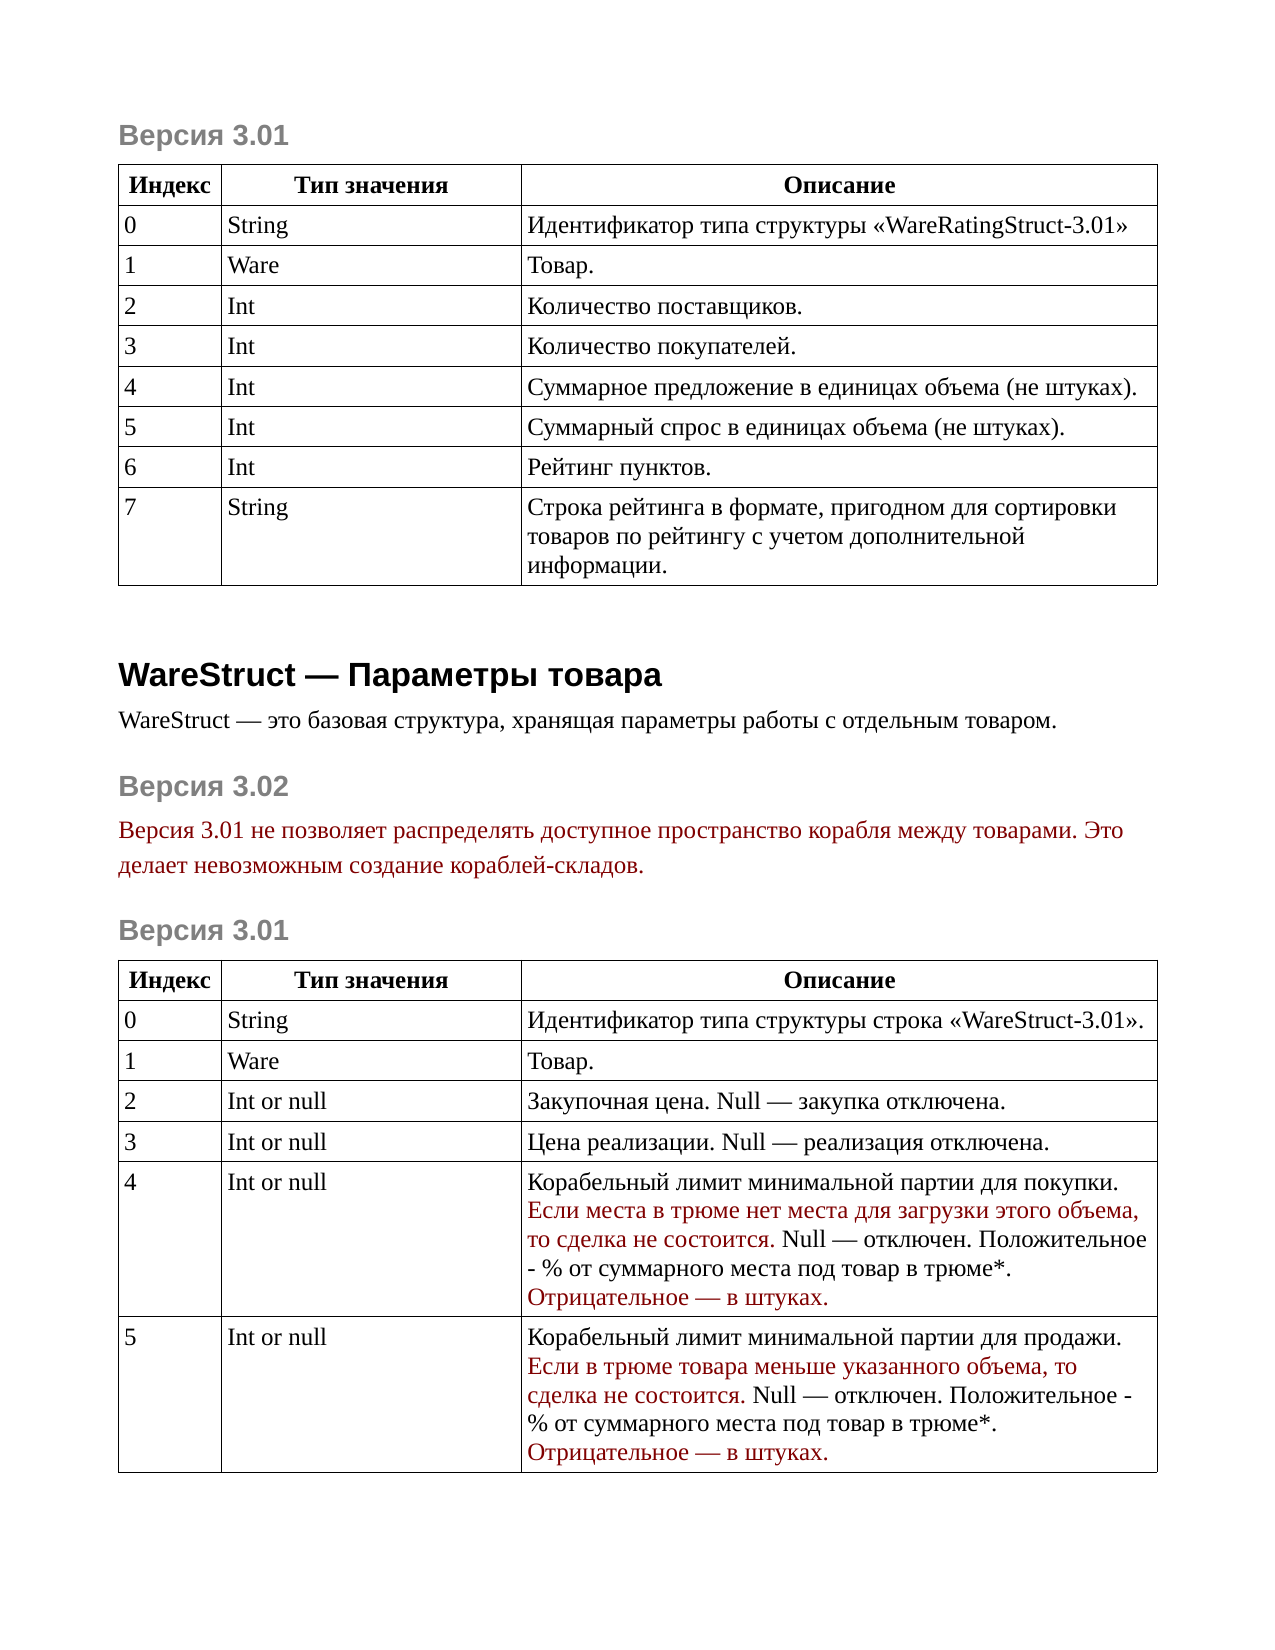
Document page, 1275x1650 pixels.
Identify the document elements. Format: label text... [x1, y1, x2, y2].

table_cell Ware [222, 246, 521, 285]
table_cell Идентификатор типа структуры «WareRatingStruct-3.01» [522, 206, 1157, 245]
table_cell Строка рейтинга в формате, пригодном для сортировки товаров по рейтингу с учетом дополнительной информации. [522, 488, 1157, 584]
subtitle Версия 3.01 [118, 913, 1157, 947]
table_cell Int [222, 286, 521, 325]
table_cell 2 [119, 1081, 221, 1121]
table_cell Int [222, 447, 521, 487]
table_cell 4 [119, 1162, 221, 1316]
table_cell Количество покупателей. [522, 326, 1157, 366]
table_cell Int or null [222, 1081, 521, 1121]
subtitle Версия 3.01 [118, 118, 1157, 152]
table_cell 5 [119, 1317, 221, 1472]
table_cell Закупочная цена. Null — закупка отключена. [522, 1081, 1157, 1121]
table_cell Количество поставщиков. [522, 286, 1157, 325]
table_cell String [222, 1001, 521, 1040]
table_cell 1 [119, 246, 221, 285]
table_cell Идентификатор типа структуры строка «WareStruct-3.01». [522, 1001, 1157, 1040]
table_cell 7 [119, 488, 221, 584]
table_cell Корабельный лимит минимальной партии для продажи. Если в трюме товара меньше указанного объема, то сделка не состоится. Null — отключен. Положительное - % от суммарного места под товар в трюме*. Отрицательное — в штуках. [522, 1317, 1157, 1472]
table_cell Int or null [222, 1122, 521, 1161]
table_header Тип значения [222, 961, 521, 1000]
table_cell String [222, 206, 521, 245]
table_cell Рейтинг пунктов. [522, 447, 1157, 487]
table_header Описание [522, 961, 1157, 1000]
table_cell String [222, 488, 521, 584]
table_cell Товар. [522, 1041, 1157, 1080]
table_cell Суммарный спрос в единицах объема (не штуках). [522, 407, 1157, 446]
table_cell Ware [222, 1041, 521, 1080]
text Версия 3.01 не позволяет распределять доступное пространство корабля между товарами. Это делает невозможным создание кораблей-складов. [118, 815, 1157, 878]
table_cell 1 [119, 1041, 221, 1080]
table_cell 4 [119, 367, 221, 406]
table_cell 3 [119, 1122, 221, 1161]
table_header Индекс [119, 165, 221, 204]
table_cell Int or null [222, 1162, 521, 1316]
table_cell Цена реализации. Null — реализация отключена. [522, 1122, 1157, 1161]
table_cell 0 [119, 1001, 221, 1040]
table_header Описание [522, 165, 1157, 204]
table_cell Товар. [522, 246, 1157, 285]
table_cell Int [222, 367, 521, 406]
table_cell 2 [119, 286, 221, 325]
table_header Тип значения [222, 165, 521, 204]
table_header Индекс [119, 961, 221, 1000]
table_cell Корабельный лимит минимальной партии для покупки. Если места в трюме нет места для загрузки этого объема, то сделка не состоится. Null — отключен. Положительное - % от суммарного места под товар в трюме*. Отрицательное — в штуках. [522, 1162, 1157, 1316]
table_cell Int [222, 407, 521, 446]
table_cell 6 [119, 447, 221, 487]
subtitle Версия 3.02 [118, 769, 1157, 803]
table_cell Int or null [222, 1317, 521, 1472]
text WareStruct — это базовая структура, хранящая параметры работы с отдельным товаром. [118, 706, 1157, 734]
subtitle WareStruct — Параметры товара [118, 654, 1157, 693]
table_cell Суммарное предложение в единицах объема (не штуках). [522, 367, 1157, 406]
table_cell 5 [119, 407, 221, 446]
table_cell 3 [119, 326, 221, 366]
table_cell 0 [119, 206, 221, 245]
table_cell Int [222, 326, 521, 366]
